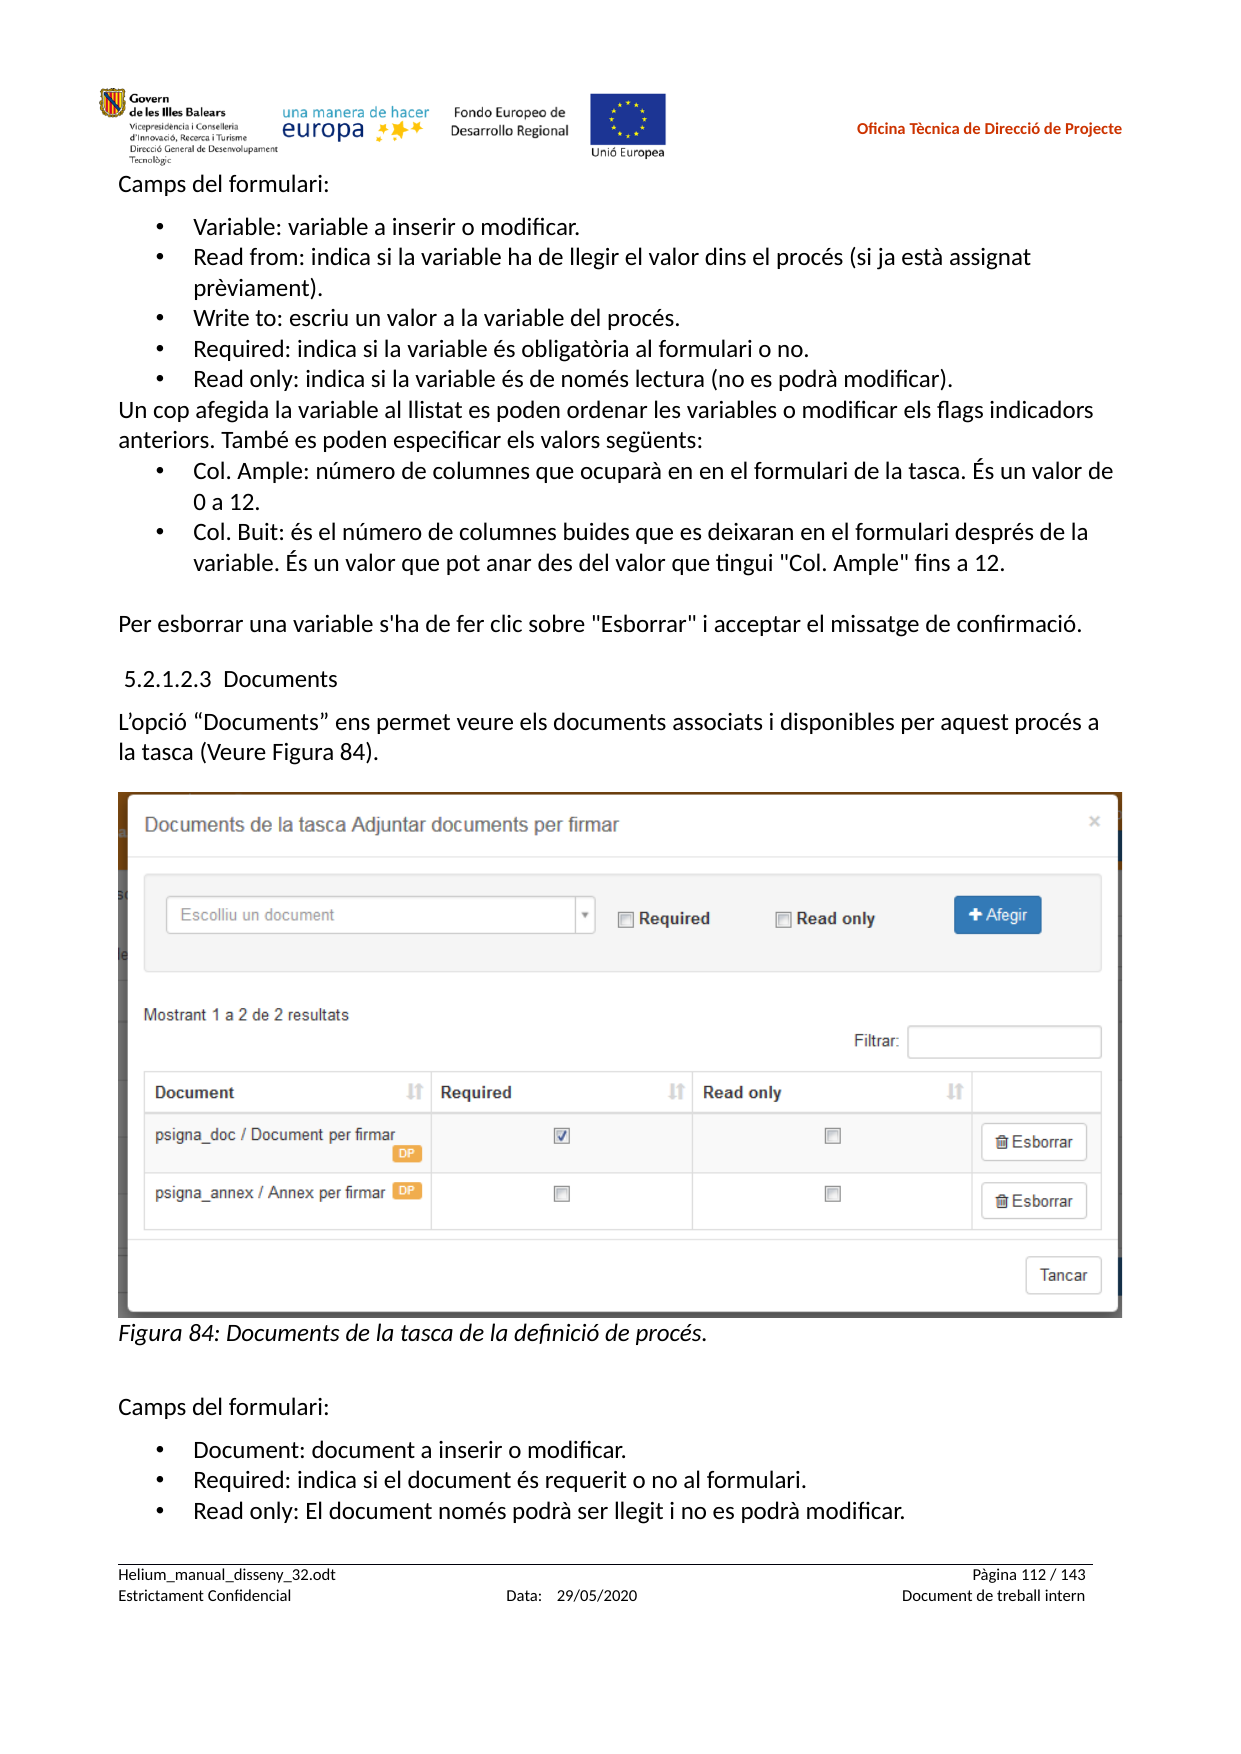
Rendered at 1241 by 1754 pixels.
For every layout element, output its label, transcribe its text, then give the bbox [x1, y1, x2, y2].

list Write to: escriu un valor a la variable del procés. [156, 302, 1122, 333]
list Variable: variable a inserir o modificar. [156, 211, 1122, 241]
list Read only: El document només podrà ser llegit i no es podrà modificar. [156, 1495, 1122, 1526]
list Required: indica si el document és requerit o no al formulari. [156, 1464, 1122, 1495]
text Per esborrar una variable s'ha de fer clic sobre "Esborrar" i acceptar el missatge de confirmació. [118, 608, 1122, 638]
text L’opció “Documents” ens permet veure els documents associats i disponibles per aquest procés a la tasca (Veure Figura 84). [118, 706, 1122, 767]
list Col. Ample: número de columnes que ocuparà en en el formulari de la tasca. És un valor de 0 a 12. [156, 455, 1122, 516]
text Figura 84: Documents de la tasca de la definició de procés. [118, 1318, 1122, 1348]
text Camps del formulari: [118, 168, 1122, 198]
text Un cop afegida la variable al llistat es poden ordenar les variables o modificar els flags indicadors anteriors. També es poden especificar els valors següents: [118, 394, 1122, 455]
subtitle Documents [118, 663, 1122, 693]
list Read from: indica si la variable ha de llegir el valor dins el procés (si ja està assignat prèviament). [156, 241, 1122, 302]
picture [118, 792, 1123, 1318]
list Col. Buit: és el número de columnes buides que es deixaran en el formulari després de la variable. És un valor que pot anar des del valor que tingui "Col. Ample" fins a 12. [156, 516, 1122, 577]
list Required: indica si la variable és obligatòria al formulari o no. [156, 333, 1122, 363]
text Camps del formulari: [118, 1391, 1122, 1421]
picture [99, 87, 668, 166]
list Document: document a inserir o modificar. [156, 1434, 1122, 1464]
list Read only: indica si la variable és de només lectura (no es podrà modificar). [156, 363, 1122, 394]
